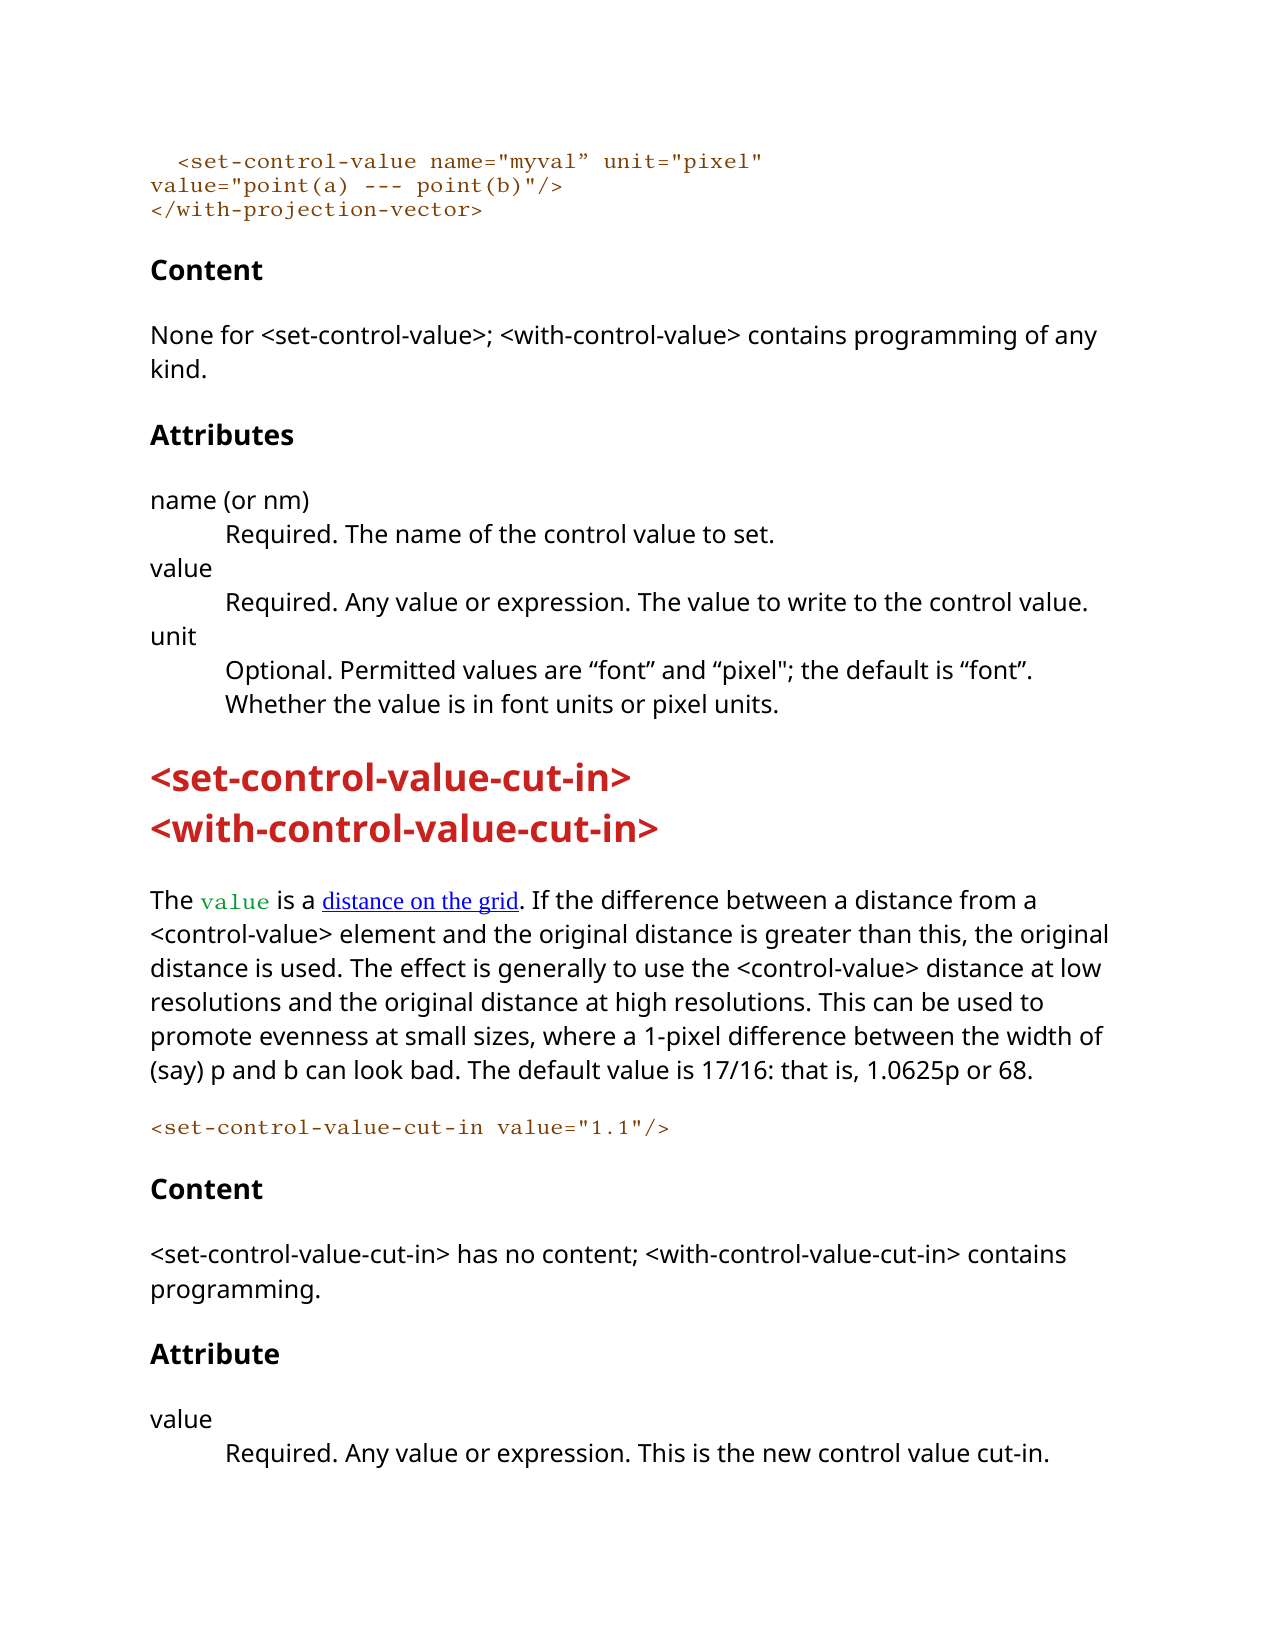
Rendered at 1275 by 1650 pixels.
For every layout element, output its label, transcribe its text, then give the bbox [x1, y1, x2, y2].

text The value is a distance on the grid. If the difference between a distance from a <control-value> element and the original distance is greater than this, the original distance is used. The effect is generally to use the <control-value> distance at low resolutions and the original distance at high resolutions. This can be used to promote evenness at small sizes, where a 1-pixel difference between the width of (say) p and b can look bad. The default value is 17/16: that is, 1.0625p or 68. [150, 882, 1125, 1087]
text value [150, 551, 1125, 585]
text name (or nm) [150, 483, 1125, 517]
subtitle Attribute [150, 1334, 1125, 1373]
text <set-control-value-cut-in> has no content; <with-control-value-cut-in> contains programming. [150, 1237, 1125, 1305]
text Required. Any value or expression. This is the new control value cut-in. [225, 1436, 1125, 1470]
text <set-control-value name="myval” unit="pixel" [150, 150, 1125, 174]
text </with-projection-vector> [150, 197, 1125, 221]
text Optional. Permitted values are “font” and “pixel"; the default is “font”. Whether the value is in font units or pixel units. [225, 653, 1125, 721]
text None for <set-control-value>; <with-control-value> contains programming of any kind. [150, 318, 1125, 386]
text <set-control-value-cut-in value="1.1"/> [150, 1116, 1125, 1140]
text Required. The name of the control value to set. [225, 517, 1125, 551]
text Required. Any value or expression. The value to write to the control value. [225, 585, 1125, 619]
subtitle Content [150, 1170, 1125, 1208]
text value="point(a) --- point(b)"/> [150, 174, 1125, 197]
subtitle <set-control-value-cut-in> <with-control-value-cut-in> [150, 751, 1125, 853]
subtitle Content [150, 250, 1125, 289]
subtitle Attributes [150, 415, 1125, 453]
text unit [150, 619, 1125, 653]
text value [150, 1402, 1125, 1436]
